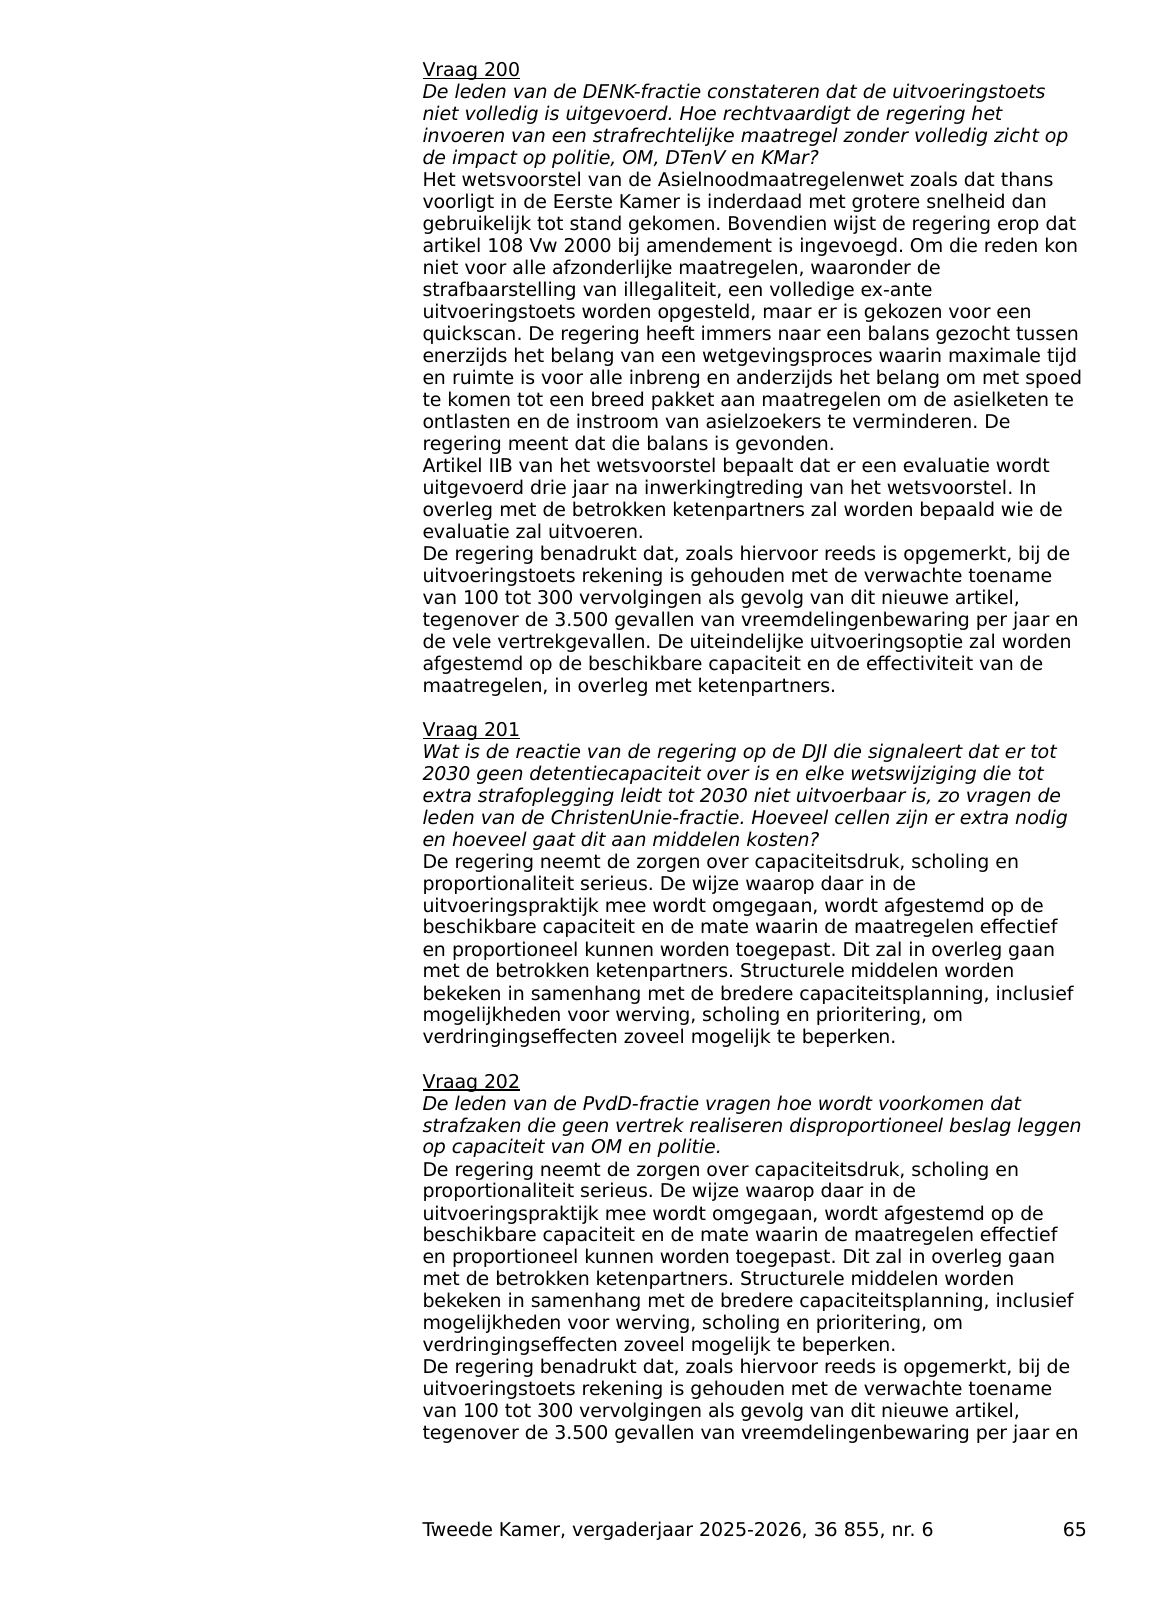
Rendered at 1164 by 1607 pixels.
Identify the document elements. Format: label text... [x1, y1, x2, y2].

text De leden van de DENK-fractie constateren dat de uitvoeringstoets niet volledig is uitgevoerd. Hoe rechtvaardigt de regering het invoeren van een strafrechtelijke maatregel zonder volledig zicht op de impact op politie, OM, DTenV en KMar? [422, 81, 1087, 169]
text De regering benadrukt dat, zoals hiervoor reeds is opgemerkt, bij de uitvoeringstoets rekening is gehouden met de verwachte toename van 100 tot 300 vervolgingen als gevolg van dit nieuwe artikel, tegenover de 3.500 gevallen van vreemdelingenbewaring per jaar en de vele vertrekgevallen. De uiteindelijke uitvoeringsoptie zal worden afgestemd op de beschikbare capaciteit en de effectiviteit van de maatregelen, in overleg met ketenpartners. [422, 543, 1087, 696]
text Vraag 201 [422, 719, 1087, 741]
text De regering benadrukt dat, zoals hiervoor reeds is opgemerkt, bij de uitvoeringstoets rekening is gehouden met de verwachte toename van 100 tot 300 vervolgingen als gevolg van dit nieuwe artikel, tegenover de 3.500 gevallen van vreemdelingenbewaring per jaar en [422, 1356, 1087, 1444]
text Wat is de reactie van de regering op de DJI die signaleert dat er tot 2030 geen detentiecapaciteit over is en elke wetswijziging die tot extra strafoplegging leidt tot 2030 niet uitvoerbaar is, zo vragen de leden van de ChristenUnie-fractie. Hoeveel cellen zijn er extra nodig en hoeveel gaat dit aan middelen kosten? [422, 741, 1087, 851]
text Vraag 202 [422, 1071, 1087, 1092]
text De regering neemt de zorgen over capaciteitsdruk, scholing en proportionaliteit serieus. De wijze waarop daar in de uitvoeringspraktijk mee wordt omgegaan, wordt afgestemd op de beschikbare capaciteit en de mate waarin de maatregelen effectief en proportioneel kunnen worden toegepast. Dit zal in overleg gaan met de betrokken ketenpartners. Structurele middelen worden bekeken in samenhang met de bredere capaciteitsplanning, inclusief mogelijkheden voor werving, scholing en prioritering, om verdringingseffecten zoveel mogelijk te beperken. [422, 1158, 1087, 1356]
text Het wetsvoorstel van de Asielnoodmaatregelenwet zoals dat thans voorligt in de Eerste Kamer is inderdaad met grotere snelheid dan gebruikelijk tot stand gekomen. Bovendien wijst de regering erop dat artikel 108 Vw 2000 bij amendement is ingevoegd. Om die reden kon niet voor alle afzonderlijke maatregelen, waaronder de strafbaarstelling van illegaliteit, een volledige ex-ante uitvoeringstoets worden opgesteld, maar er is gekozen voor een quickscan. De regering heeft immers naar een balans gezocht tussen enerzijds het belang van een wetgevingsproces waarin maximale tijd en ruimte is voor alle inbreng en anderzijds het belang om met spoed te komen tot een breed pakket aan maatregelen om de asielketen te ontlasten en de instroom van asielzoekers te verminderen. De regering meent dat die balans is gevonden. [422, 169, 1087, 455]
text De regering neemt de zorgen over capaciteitsdruk, scholing en proportionaliteit serieus. De wijze waarop daar in de uitvoeringspraktijk mee wordt omgegaan, wordt afgestemd op de beschikbare capaciteit en de mate waarin de maatregelen effectief en proportioneel kunnen worden toegepast. Dit zal in overleg gaan met de betrokken ketenpartners. Structurele middelen worden bekeken in samenhang met de bredere capaciteitsplanning, inclusief mogelijkheden voor werving, scholing en prioritering, om verdringingseffecten zoveel mogelijk te beperken. [422, 851, 1087, 1048]
text Vraag 200 [422, 59, 1087, 81]
text De leden van de PvdD-fractie vragen hoe wordt voorkomen dat strafzaken die geen vertrek realiseren disproportioneel beslag leggen op capaciteit van OM en politie. [422, 1092, 1087, 1158]
text Artikel IIB van het wetsvoorstel bepaalt dat er een evaluatie wordt uitgevoerd drie jaar na inwerkingtreding van het wetsvoorstel. In overleg met de betrokken ketenpartners zal worden bepaald wie de evaluatie zal uitvoeren. [422, 455, 1087, 543]
